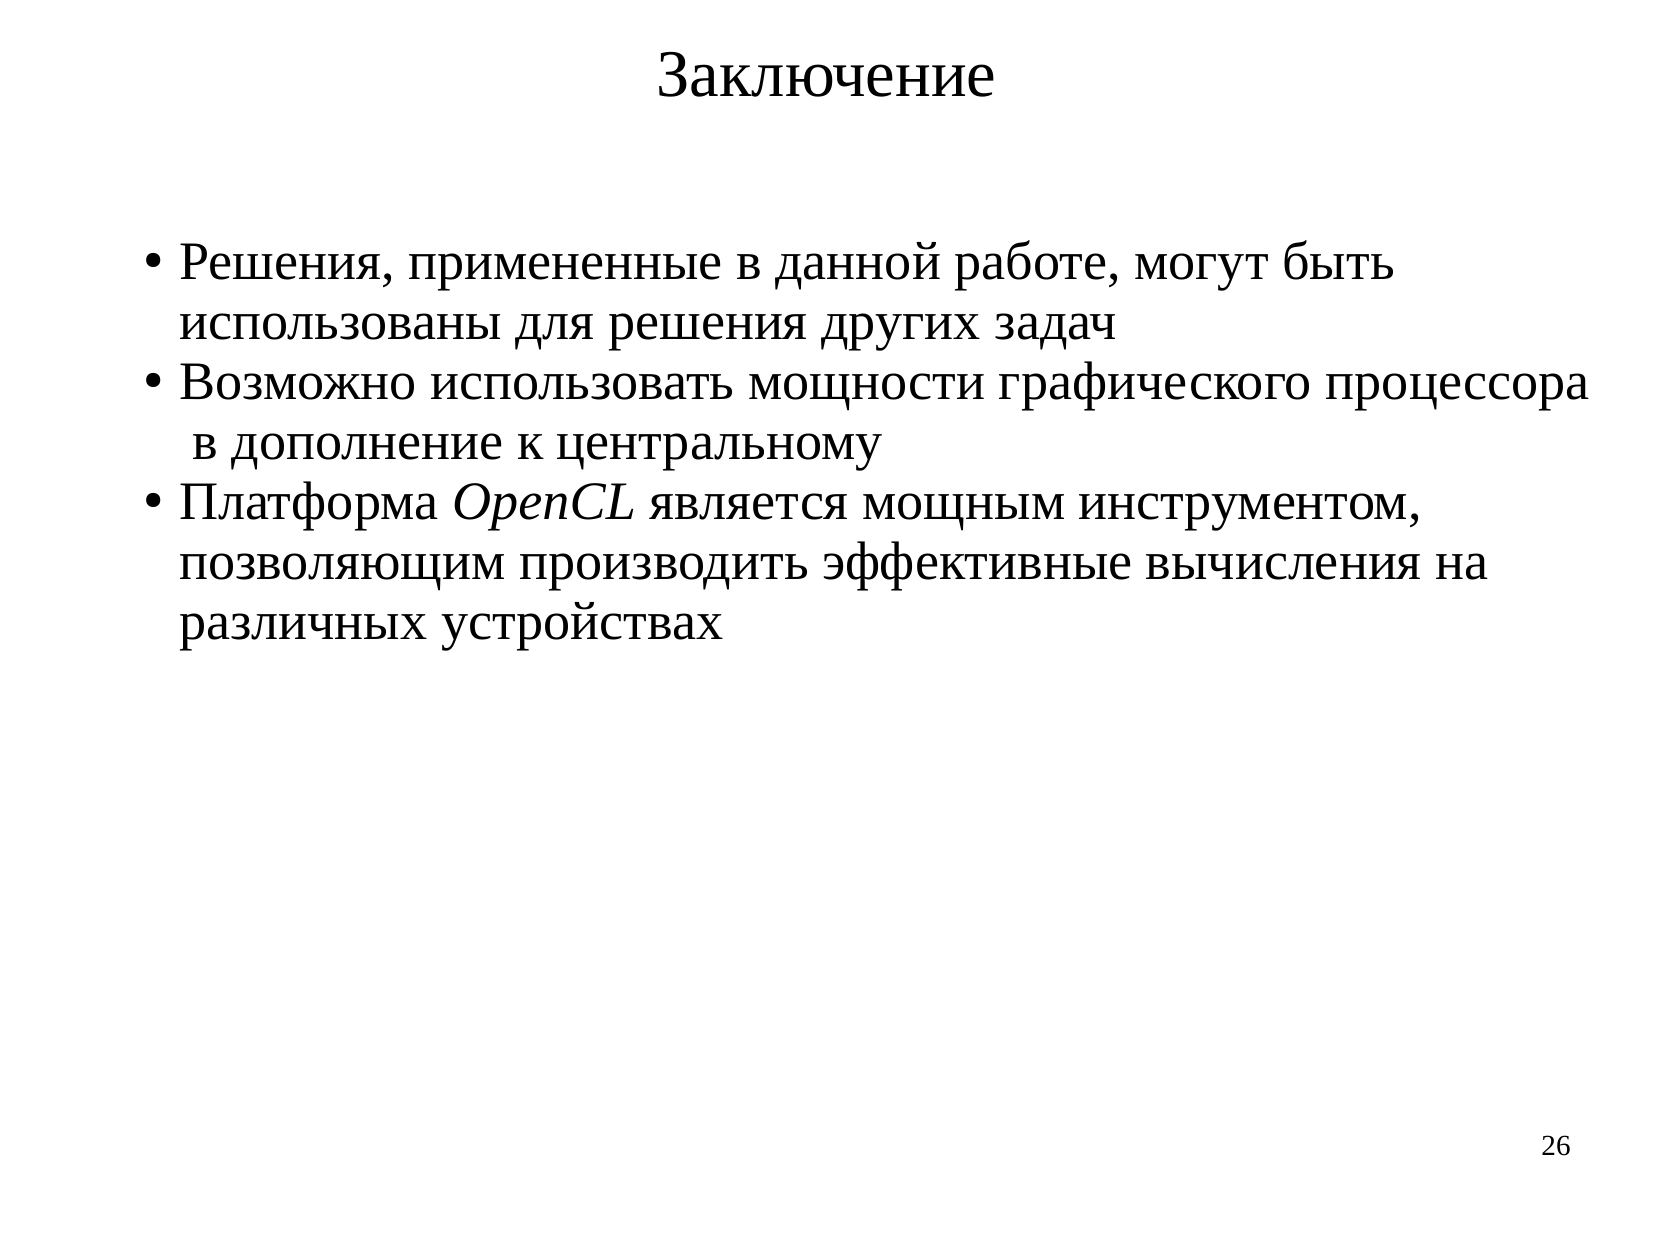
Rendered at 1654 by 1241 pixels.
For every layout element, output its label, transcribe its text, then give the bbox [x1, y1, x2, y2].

text_box Заключение [641, 29, 1012, 119]
text_box Решения, примененные в данной работе, могут быть использованы для решения других задач Возможно использовать мощности графического процессора в дополнение к центральному Платформа OpenCL является мощным инструментом, позволяющим производить эффективные вычисления на различных устройствах [128, 224, 1606, 667]
